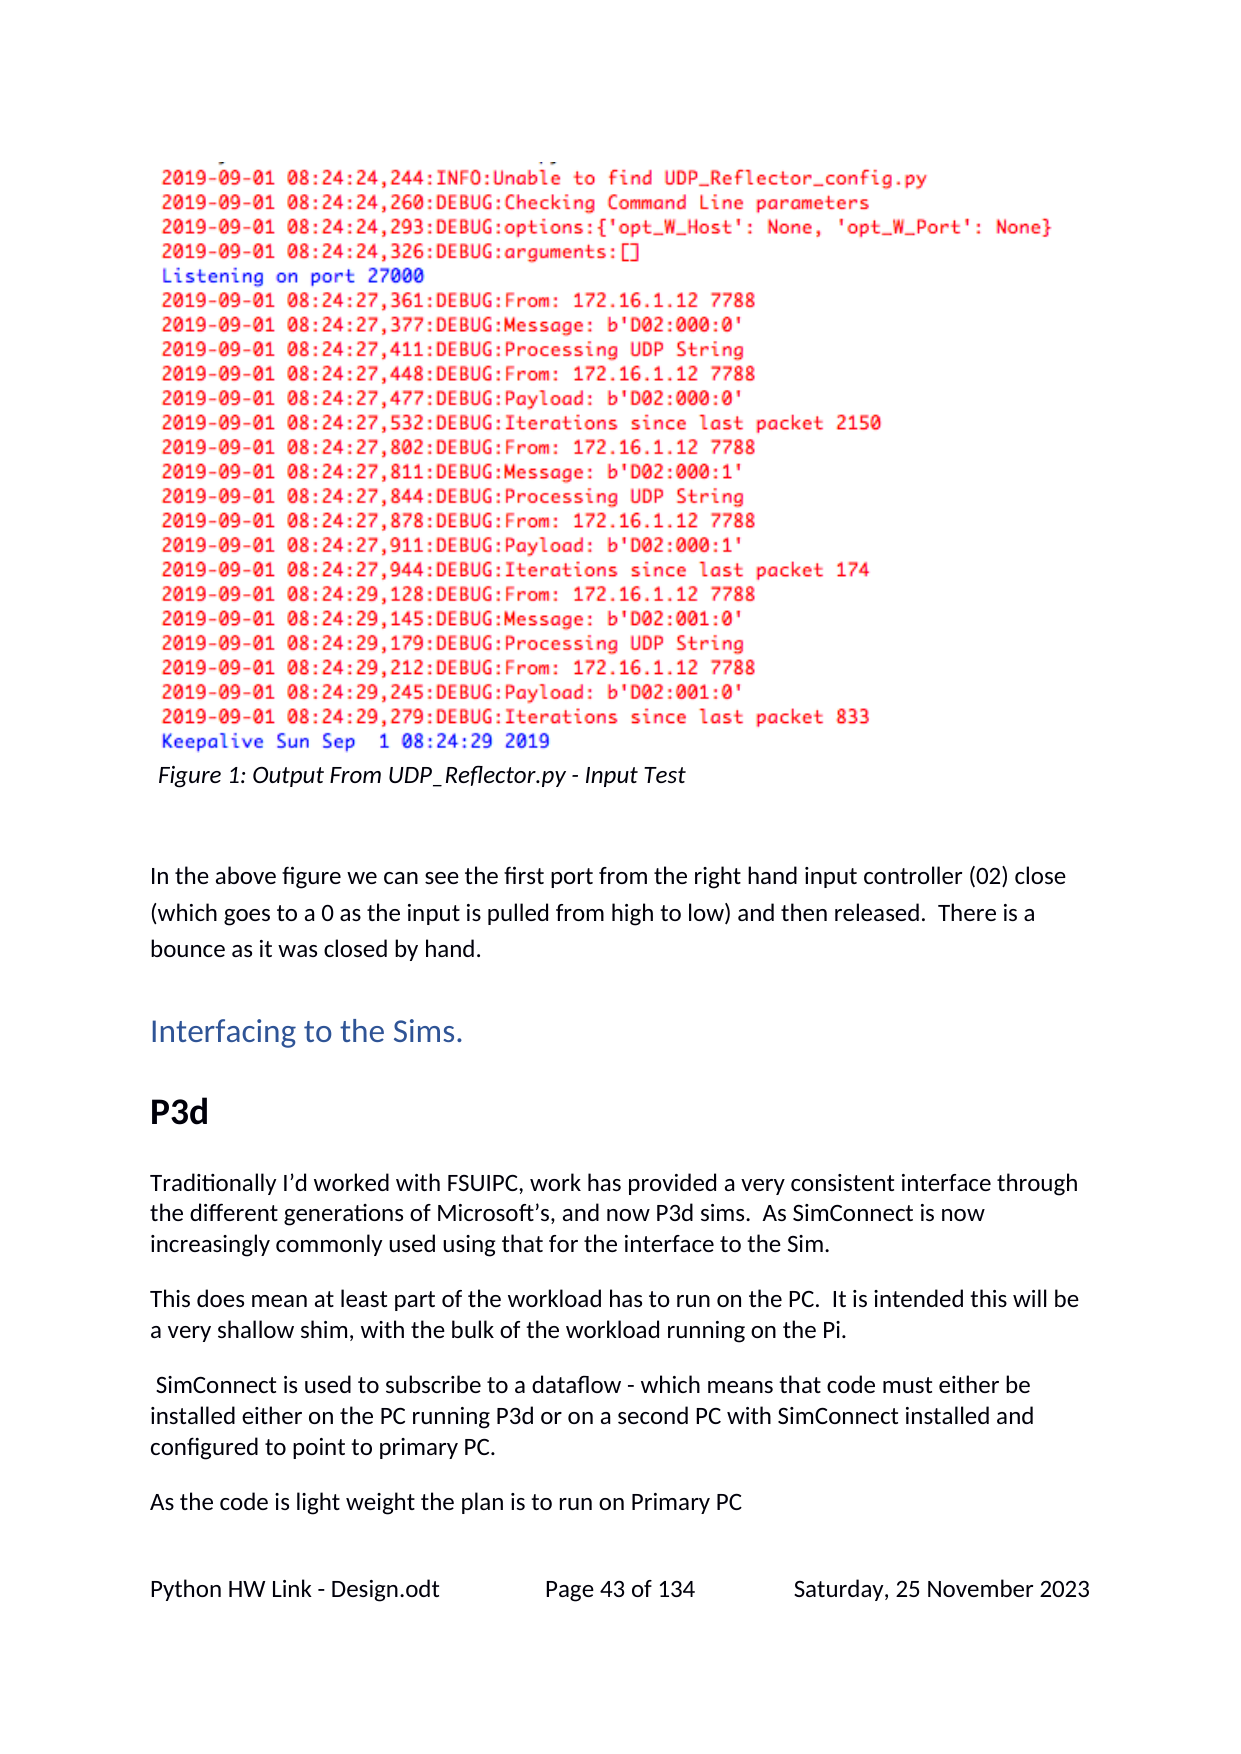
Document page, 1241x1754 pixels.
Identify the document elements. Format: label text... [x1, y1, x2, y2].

text Traditionally I’d worked with FSUIPC, work has provided a very consistent interface through the different generations of Microsoft’s, and now P3d sims. As SimConnect is now increasingly commonly used using that for the interface to the Sim. [150, 1167, 1090, 1259]
subtitle Interfacing to the Sims. [150, 1010, 1090, 1050]
text SimConnect is used to subscribe to a dataflow - which means that code must either be installed either on the PC running P3d or on a second PC with SimConnect installed and configured to point to primary PC. [150, 1370, 1090, 1461]
subtitle P3d [150, 1088, 1090, 1134]
text Figure 1: Output From UDP_Reflector.py - Input Test [158, 753, 1082, 789]
text As the code is light weight the plan is to run on Primary PC [150, 1486, 1090, 1517]
text In the above figure we can see the first port from the right hand input controller (02) close (which goes to a 0 as the input is pulled from high to low) and then released. There is a bounce as it was closed by hand. [150, 860, 1090, 964]
text This does mean at least part of the workload has to run on the PC. It is intended this will be a very shallow shim, with the bulk of the workload running on the Pi. [150, 1284, 1090, 1345]
picture [157, 162, 1083, 753]
